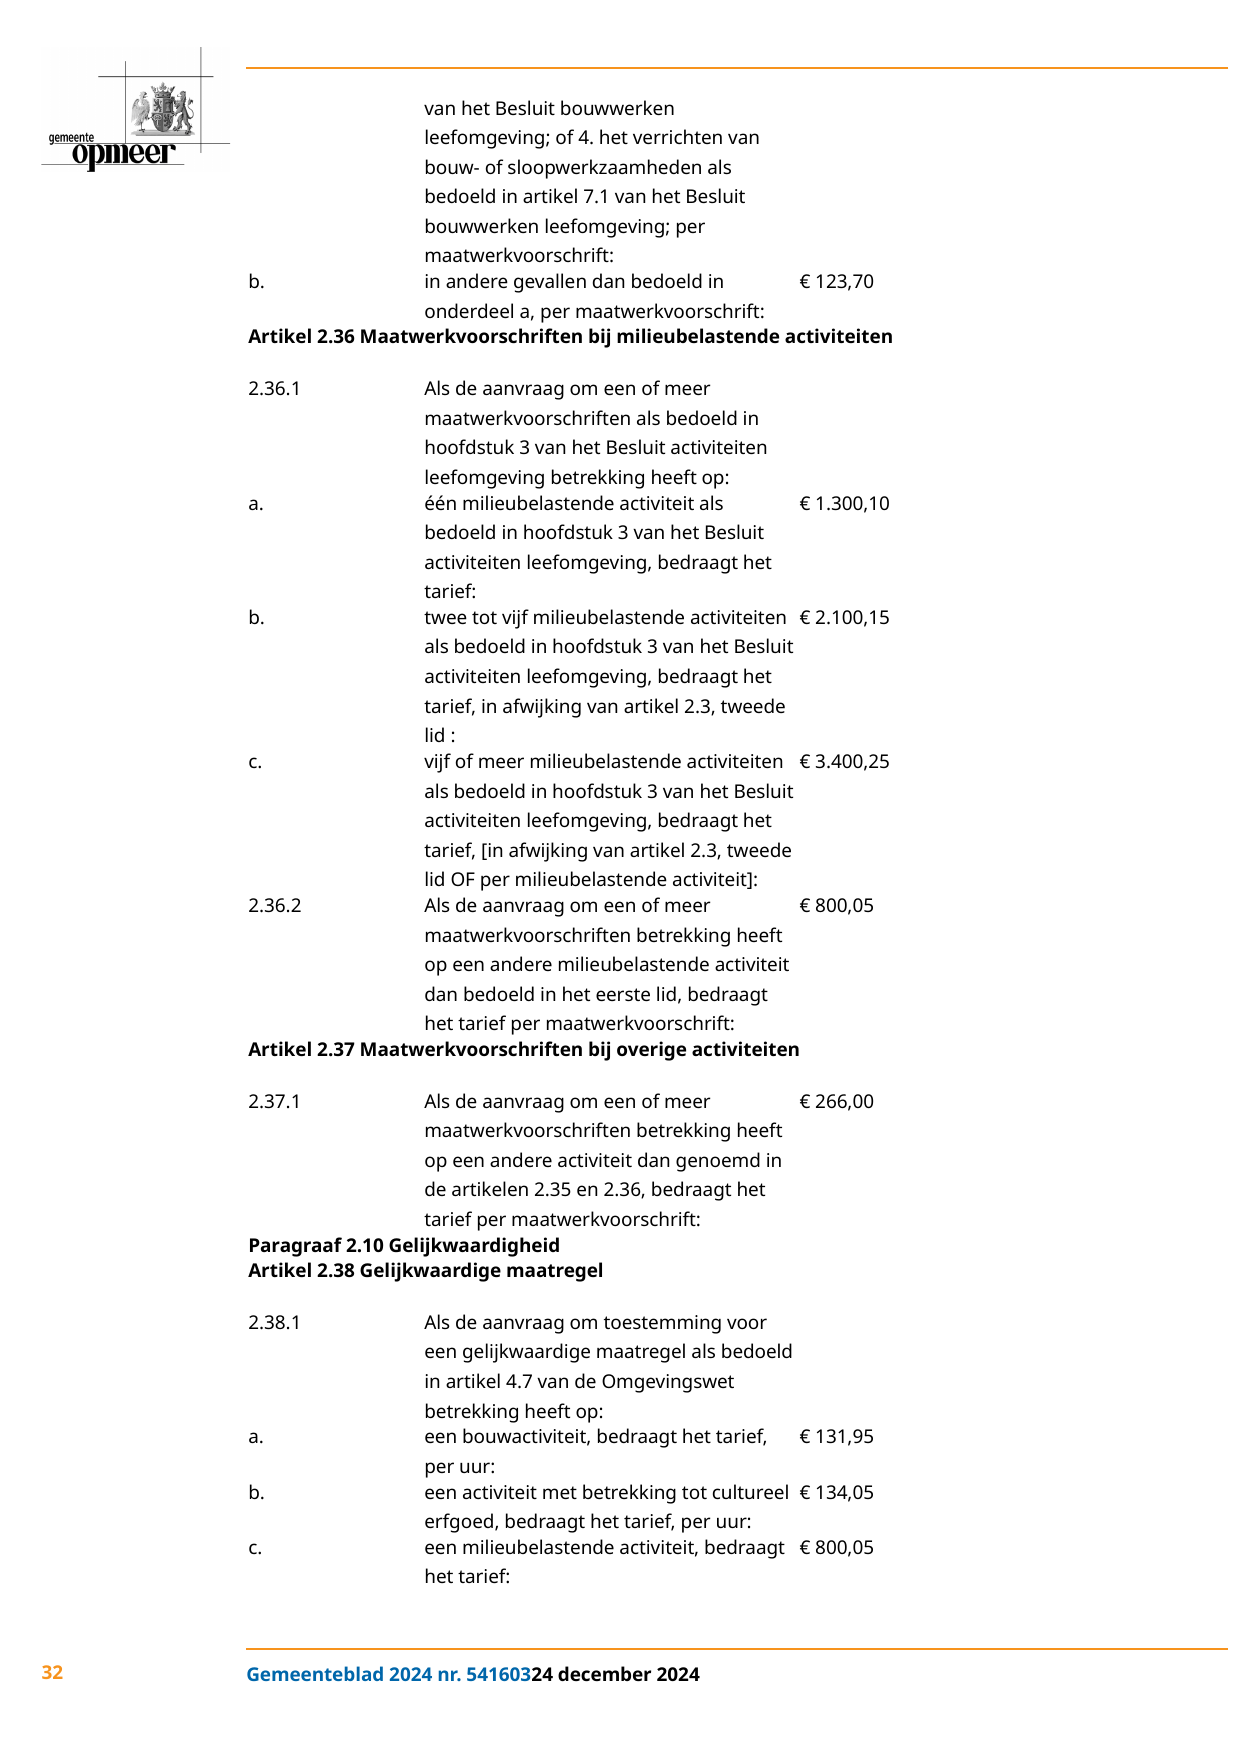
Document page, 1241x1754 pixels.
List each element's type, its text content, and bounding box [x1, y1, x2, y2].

table_cell [424, 1062, 799, 1088]
table_cell 2.38.1 [248, 1309, 424, 1423]
table_cell [248, 350, 424, 375]
table_cell € 131,95 [799, 1424, 975, 1479]
table_cell [248, 95, 424, 268]
table_cell 2.36.1 [248, 375, 424, 490]
table_cell [799, 375, 975, 490]
table_cell in andere gevallen dan bedoeld in onderdeel a, per maatwerkvoorschrift: [424, 269, 799, 324]
table_cell een bouwactiviteit, bedraagt het tarief, per uur: [424, 1424, 799, 1479]
table_cell [424, 350, 799, 375]
table_cell a. [248, 1424, 424, 1479]
table_cell [799, 1309, 975, 1423]
table_cell b. [248, 604, 424, 748]
table_cell c. [248, 748, 424, 892]
table_cell [975, 1088, 1152, 1232]
table_cell Paragraaf 2.10 Gelijkwaardigheid [248, 1232, 1152, 1258]
table_cell € 123,70 [799, 269, 975, 324]
table_cell [975, 1424, 1152, 1479]
table_cell € 800,05 [799, 1534, 975, 1589]
table_cell [975, 892, 1152, 1036]
table_cell € 134,05 [799, 1479, 975, 1534]
table_cell [799, 95, 975, 268]
table_cell € 2.100,15 [799, 604, 975, 748]
table_cell [975, 1479, 1152, 1534]
table_cell [975, 375, 1152, 490]
table_cell 2.37.1 [248, 1088, 424, 1232]
table_cell [975, 350, 1152, 375]
table_cell 2.36.2 [248, 892, 424, 1036]
table_cell c. [248, 1534, 424, 1589]
table_cell Als de aanvraag om een of meer maatwerkvoorschriften betrekking heeft op een andere activiteit dan genoemd in de artikelen 2.35 en 2.36, bedraagt het tarief per maatwerkvoorschrift: [424, 1088, 799, 1232]
table_cell [248, 1062, 424, 1088]
table_cell [248, 1283, 424, 1309]
table_cell [424, 1283, 799, 1309]
table_cell [799, 1283, 975, 1309]
table_cell één milieubelastende activiteit als bedoeld in hoofdstuk 3 van het Besluit activiteiten leefomgeving, bedraagt het tarief: [424, 490, 799, 604]
table_cell a. [248, 490, 424, 604]
table_cell € 266,00 [799, 1088, 975, 1232]
table_cell Als de aanvraag om een of meer maatwerkvoorschriften als bedoeld in hoofdstuk 3 van het Besluit activiteiten leefomgeving betrekking heeft op: [424, 375, 799, 490]
table_cell Artikel 2.36 Maatwerkvoorschriften bij milieubelastende activiteiten [248, 324, 975, 349]
table_cell Als de aanvraag om toestemming voor een gelijkwaardige maatregel als bedoeld in artikel 4.7 van de Omgevingswet betrekking heeft op: [424, 1309, 799, 1423]
table_cell [975, 490, 1152, 604]
table_cell twee tot vijf milieubelastende activiteiten als bedoeld in hoofdstuk 3 van het Besluit activiteiten leefomgeving, bedraagt het tarief, in afwijking van artikel 2.3, tweede lid : [424, 604, 799, 748]
table_cell b. [248, 269, 424, 324]
table_cell [799, 1062, 975, 1088]
table_cell een activiteit met betrekking tot cultureel erfgoed, bedraagt het tarief, per uur: [424, 1479, 799, 1534]
table_cell € 1.300,10 [799, 490, 975, 604]
table_cell [975, 95, 1152, 268]
table_cell [799, 350, 975, 375]
table_cell [975, 1062, 1152, 1088]
table_cell € 3.400,25 [799, 748, 975, 892]
table_cell Artikel 2.38 Gelijkwaardige maatregel [248, 1258, 975, 1283]
table_cell [975, 269, 1152, 324]
table_cell [975, 1534, 1152, 1589]
table_cell Als de aanvraag om een of meer maatwerkvoorschriften betrekking heeft op een andere milieubelastende activiteit dan bedoeld in het eerste lid, bedraagt het tarief per maatwerkvoorschrift: [424, 892, 799, 1036]
table_cell [975, 604, 1152, 748]
picture [41, 47, 231, 172]
table_cell [975, 1309, 1152, 1423]
table_cell b. [248, 1479, 424, 1534]
table_cell een milieubelastende activiteit, bedraagt het tarief: [424, 1534, 799, 1589]
table_cell [975, 748, 1152, 892]
table_cell van het Besluit bouwwerken leefomgeving; of 4. het verrichten van bouw- of sloopwerkzaamheden als bedoeld in artikel 7.1 van het Besluit bouwwerken leefomgeving; per maatwerkvoorschrift: [424, 95, 799, 268]
table_cell vijf of meer milieubelastende activiteiten als bedoeld in hoofdstuk 3 van het Besluit activiteiten leefomgeving, bedraagt het tarief, [in afwijking van artikel 2.3, tweede lid OF per milieubelastende activiteit]: [424, 748, 799, 892]
table_cell € 800,05 [799, 892, 975, 1036]
table_cell [975, 1283, 1152, 1309]
table_cell Artikel 2.37 Maatwerkvoorschriften bij overige activiteiten [248, 1036, 975, 1062]
